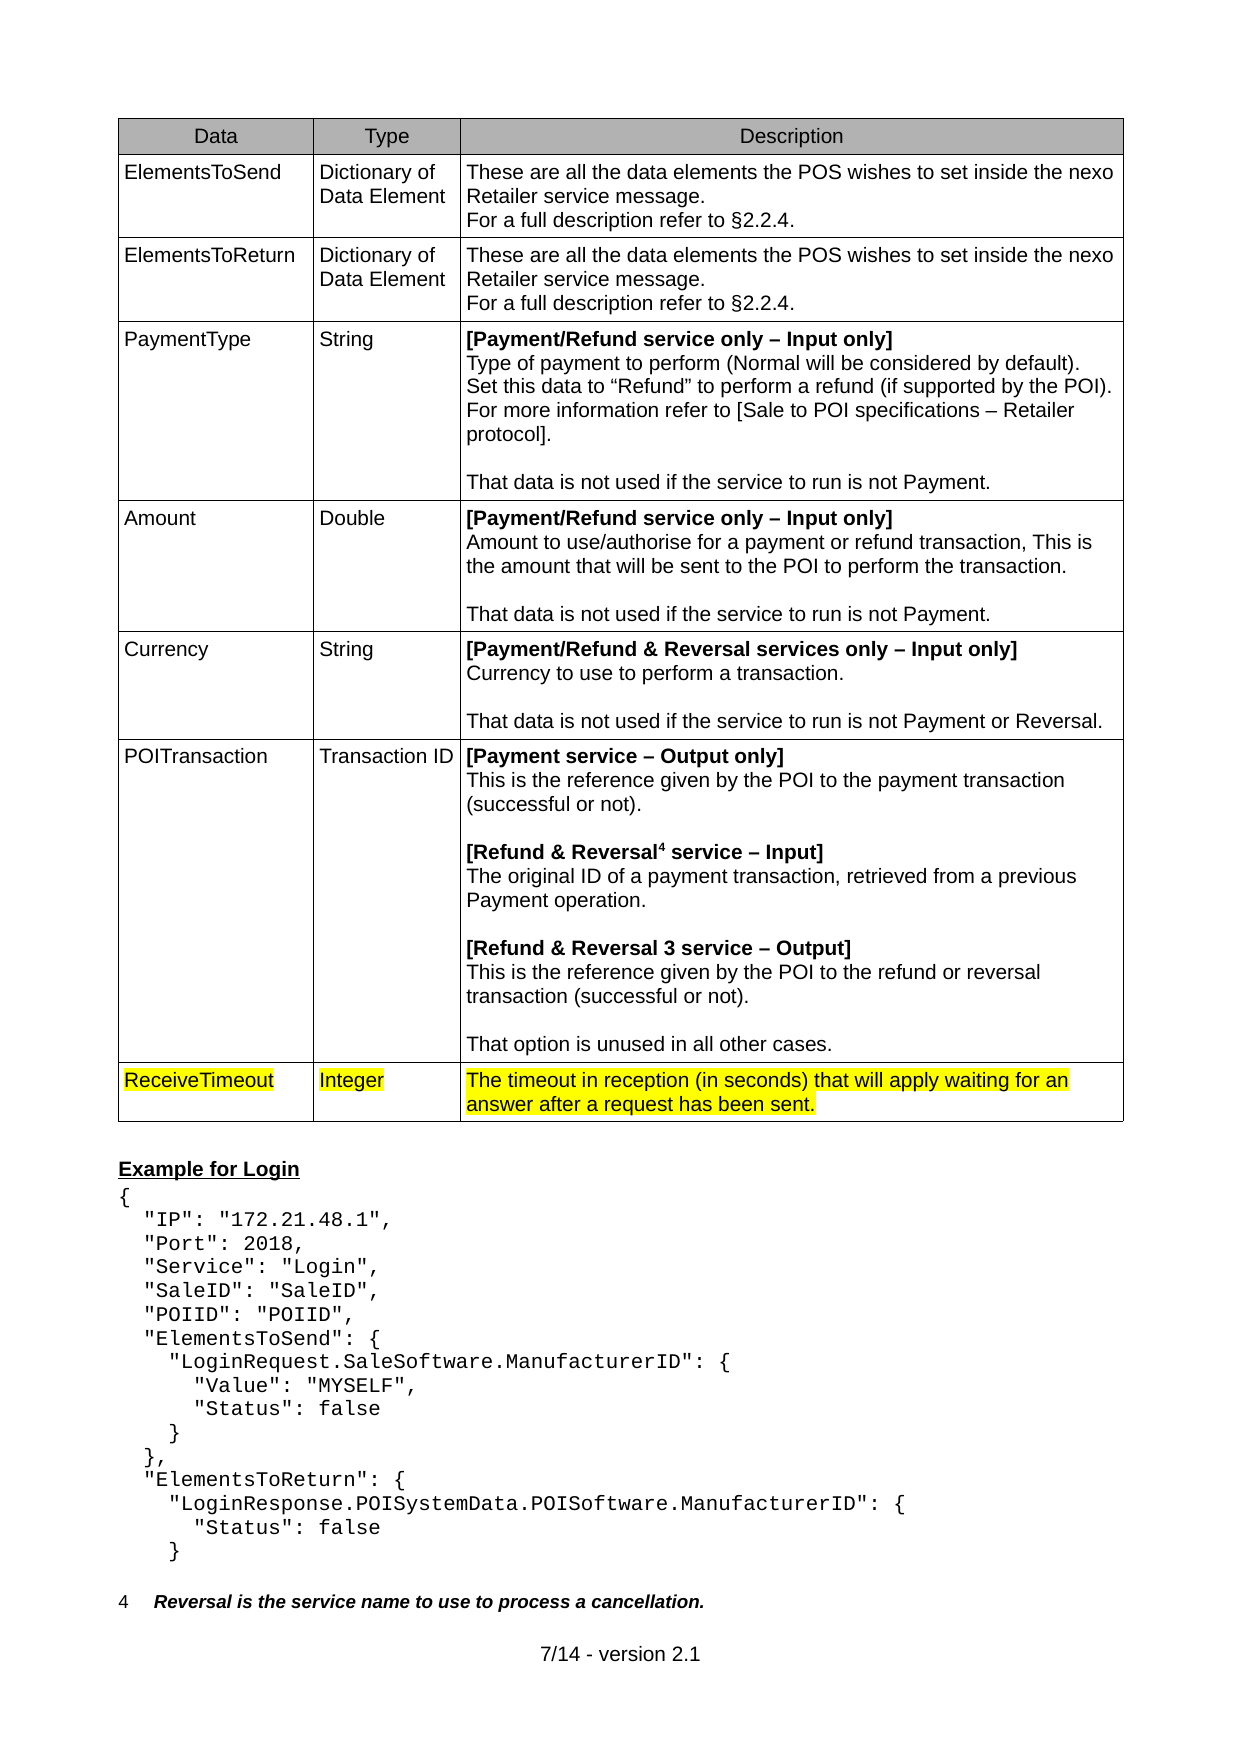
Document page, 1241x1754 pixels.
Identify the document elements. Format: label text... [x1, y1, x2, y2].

table_cell ReceiveTimeout [119, 1063, 313, 1121]
text } [118, 1540, 1122, 1564]
text }, [118, 1446, 1122, 1469]
table_cell [Payment/Refund service only – Input only] Amount to use/authorise for a payment or refund transaction, This is the amount that will be sent to the POI to perform the transaction. That data is not used if the service to run is not Payment. [461, 501, 1123, 631]
text "Value": "MYSELF", [118, 1375, 1122, 1398]
table_cell PaymentType [119, 322, 313, 500]
text "IP": "172.21.48.1", [118, 1209, 1122, 1233]
table_cell [Payment/Refund service only – Input only] Type of payment to perform (Normal will be considered by default). Set this data to “Refund” to perform a refund (if supported by the POI). For more information refer to [Sale to POI specifications – Retailer protocol]. That data is not used if the service to run is not Payment. [461, 322, 1123, 500]
table_cell Amount [119, 501, 313, 631]
table_cell POITransaction [119, 740, 313, 1062]
table_cell String [314, 322, 460, 500]
text "SaleID": "SaleID", [118, 1280, 1122, 1304]
table_cell These are all the data elements the POS wishes to set inside the nexo Retailer service message. For a full description refer to §2.2.4. [461, 155, 1123, 237]
table_cell Currency [119, 632, 313, 738]
text "ElementsToReturn": { [118, 1469, 1122, 1493]
table_cell Dictionary of Data Element [314, 155, 460, 237]
text "LoginResponse.POISystemData.POISoftware.ManufacturerID": { [118, 1493, 1122, 1517]
table_cell String [314, 632, 460, 738]
table_header Type [314, 119, 460, 154]
table_cell Integer [314, 1063, 460, 1121]
table_cell These are all the data elements the POS wishes to set inside the nexo Retailer service message. For a full description refer to §2.2.4. [461, 238, 1123, 321]
text "Status": false [118, 1398, 1122, 1422]
text "Service": "Login", [118, 1257, 1122, 1280]
table_cell ElementsToSend [119, 155, 313, 237]
text "POIID": "POIID", [118, 1304, 1122, 1327]
text "Status": false [118, 1517, 1122, 1540]
text } [118, 1422, 1122, 1446]
table_cell Dictionary of Data Element [314, 238, 460, 321]
text Example for Login [118, 1157, 1122, 1181]
text { [118, 1186, 1122, 1209]
table_header Data [119, 119, 313, 154]
table_cell The timeout in reception (in seconds) that will apply waiting for an answer after a request has been sent. [461, 1063, 1123, 1121]
table_header Description [461, 119, 1123, 154]
table_cell Transaction ID [314, 740, 460, 1062]
text "LoginRequest.SaleSoftware.ManufacturerID": { [118, 1351, 1122, 1375]
table_cell ElementsToReturn [119, 238, 313, 321]
table_cell [Payment/Refund & Reversal services only – Input only] Currency to use to perform a transaction. That data is not used if the service to run is not Payment or Reversal. [461, 632, 1123, 738]
text "Port": 2018, [118, 1233, 1122, 1257]
table_cell [Payment service – Output only] This is the reference given by the POI to the payment transaction (successful or not). [Refund & Reversal service – Input] The original ID of a payment transaction, retrieved from a previous Payment operation. [Refund & Reversal 3 service – Output] This is the reference given by the POI to the refund or reversal transaction (successful or not). That option is unused in all other cases. [461, 740, 1123, 1062]
text "ElementsToSend": { [118, 1327, 1122, 1351]
table_cell Double [314, 501, 460, 631]
